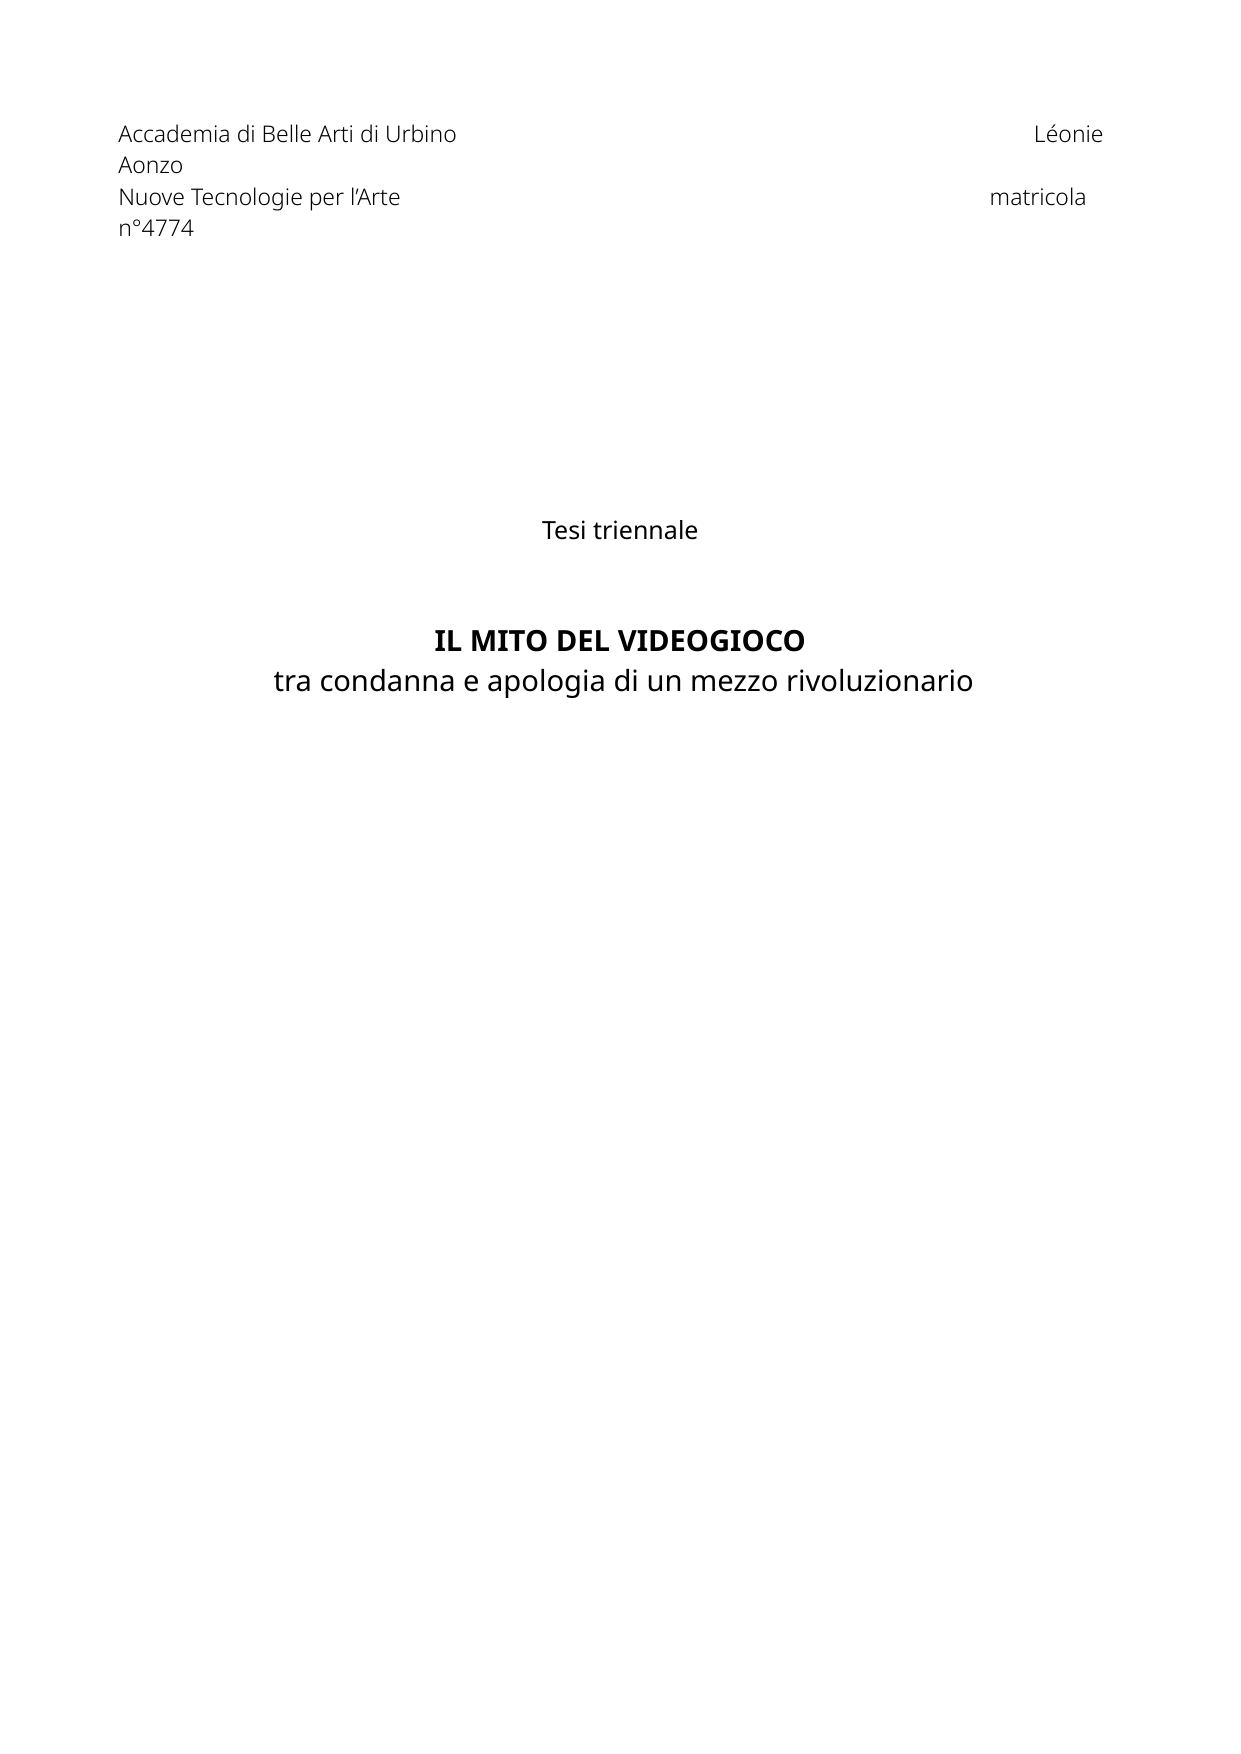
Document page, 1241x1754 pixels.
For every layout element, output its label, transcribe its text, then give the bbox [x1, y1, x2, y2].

text Accademia di Belle Arti di Urbino Léonie Aonzo [118, 118, 1122, 181]
text Tesi triennale [118, 513, 1122, 547]
text Nuove Tecnologie per l’Arte matricola n°4774 [118, 181, 1122, 243]
text tra condanna e apologia di un mezzo rivoluzionario [118, 660, 1122, 700]
text IL MITO DEL VIDEOGIOCO [118, 621, 1122, 660]
